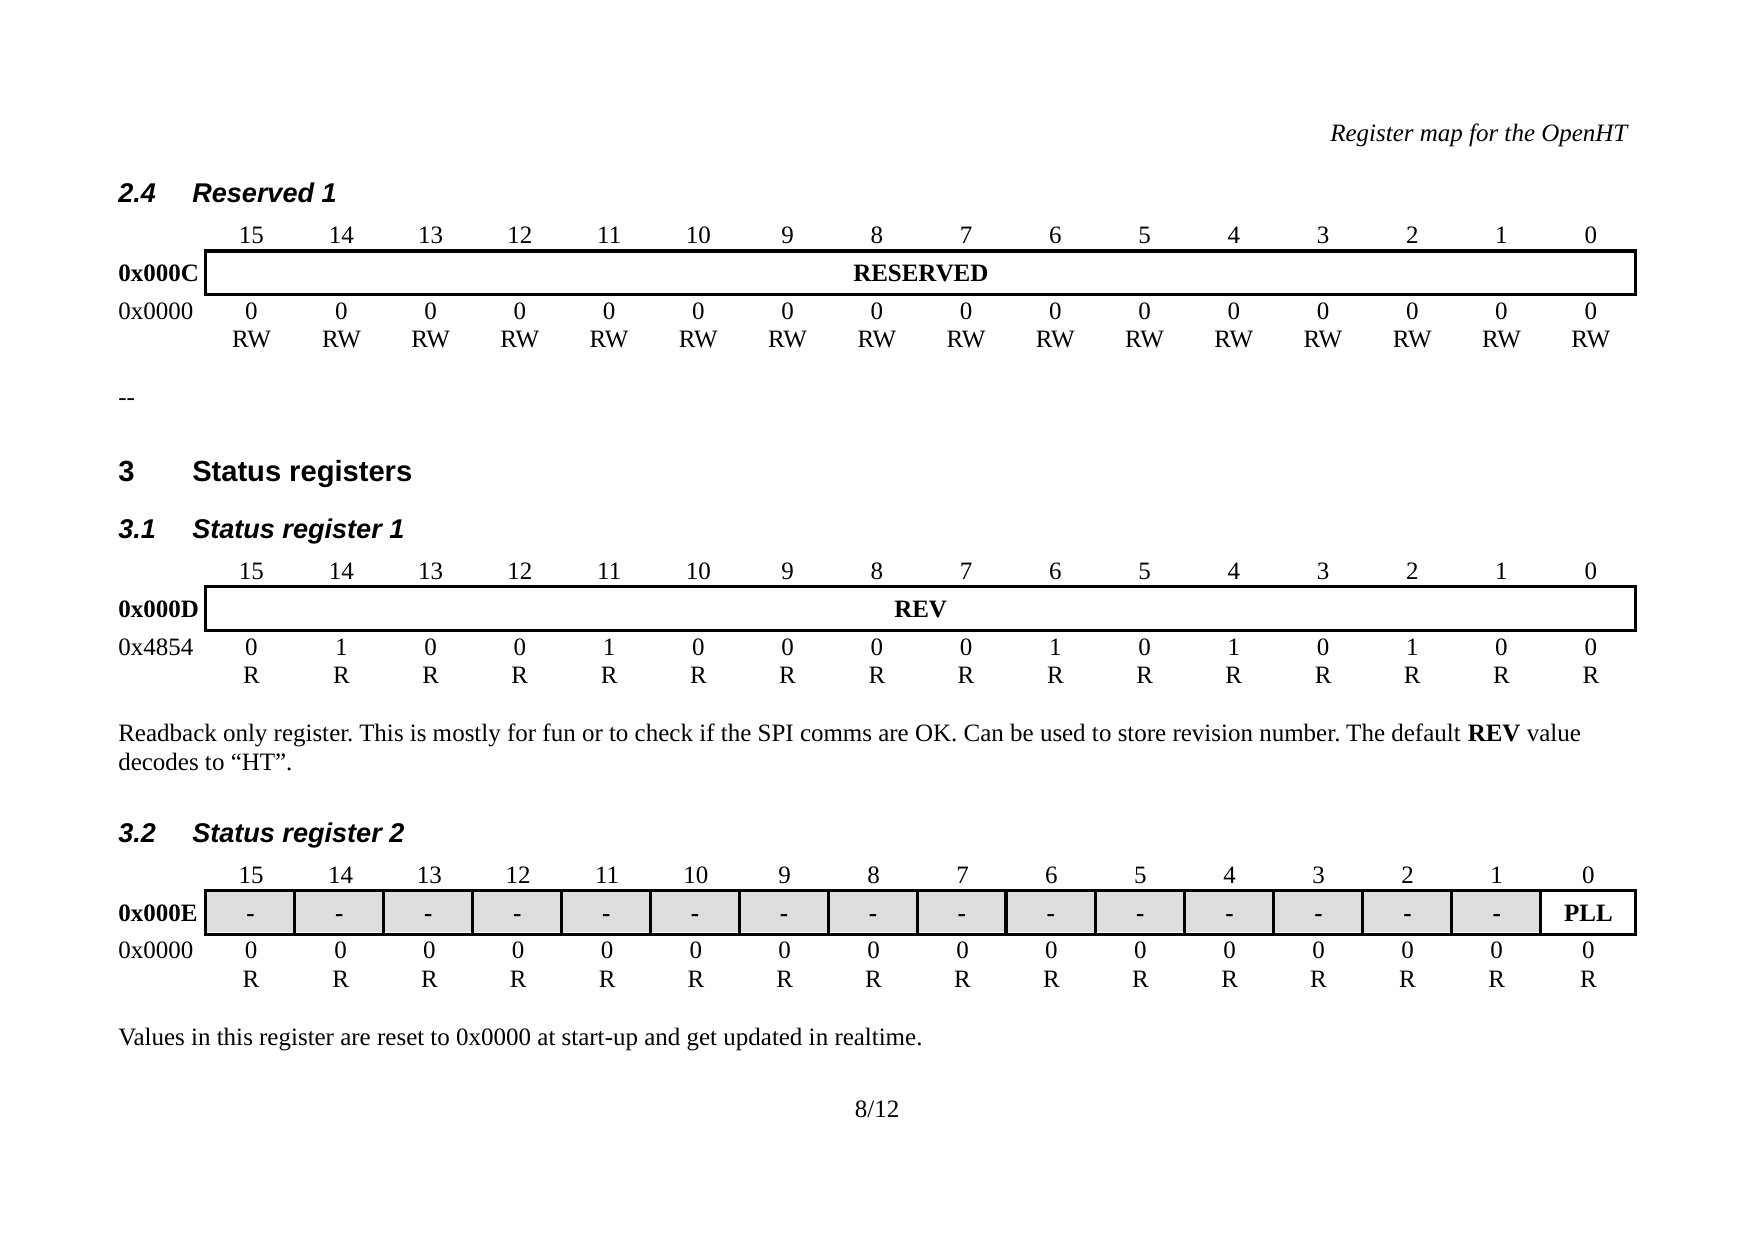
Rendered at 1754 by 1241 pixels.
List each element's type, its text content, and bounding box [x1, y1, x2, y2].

subtitle Status register 2 [118, 817, 1635, 848]
table_cell 0 [1541, 936, 1635, 964]
table_cell 0 [297, 296, 386, 324]
table_cell 0 [474, 936, 562, 964]
table_header 8 [832, 221, 921, 249]
table_cell 1 [1010, 632, 1100, 660]
table_cell 0 [475, 632, 564, 660]
text -- [118, 382, 1635, 411]
table_cell 0 [1185, 936, 1274, 964]
table_header 5 [1100, 221, 1189, 249]
table_cell 0 [921, 632, 1010, 660]
table_header 10 [651, 860, 740, 889]
table_cell RW [564, 325, 653, 353]
table_cell 0x000E [118, 889, 204, 932]
table_cell R [1189, 660, 1278, 689]
table_cell 1 [1189, 632, 1278, 660]
table_cell 0 [206, 632, 297, 660]
table_cell 0 [1546, 296, 1635, 324]
table_cell 0 [651, 936, 740, 964]
table_cell RW [1278, 325, 1367, 353]
table_cell 0 [1100, 632, 1189, 660]
table_cell 0 [1457, 296, 1546, 324]
table_cell - [1453, 892, 1539, 932]
table_cell R [1452, 964, 1541, 993]
table_header 15 [206, 556, 297, 585]
table_header 3 [1278, 221, 1367, 249]
table_header 2 [1368, 221, 1457, 249]
table_cell RW [1546, 325, 1635, 353]
table_header 4 [1185, 860, 1274, 889]
table_header [118, 221, 206, 249]
text Readback only register. This is mostly for fun or to check if the SPI comms are OK. Can be used to store revision number. The default REV value decodes to “HT”. [118, 718, 1635, 775]
table_cell - [1186, 892, 1272, 932]
table_cell R [921, 660, 1010, 689]
table_cell R [1546, 660, 1635, 689]
table_cell 0 [1189, 296, 1278, 324]
table_header 1 [1457, 221, 1546, 249]
table_cell 0 [1457, 632, 1546, 660]
table_cell 0 [1007, 936, 1096, 964]
table_header 11 [564, 221, 653, 249]
table_cell R [1457, 660, 1546, 689]
table_header 0 [1546, 221, 1635, 249]
table_header 9 [743, 556, 832, 585]
table_header 9 [743, 221, 832, 249]
table_header 14 [297, 221, 386, 249]
table_cell REV [207, 588, 1634, 628]
table_cell R [297, 660, 386, 689]
table_cell 0 [386, 632, 475, 660]
table_cell 0 [743, 296, 832, 324]
table_header 3 [1278, 556, 1367, 585]
table_header 12 [474, 860, 562, 889]
table_header 13 [386, 556, 475, 585]
table_cell 0 [562, 936, 651, 964]
table_cell 1 [1368, 632, 1457, 660]
table_cell R [829, 964, 918, 993]
table_cell 0 [206, 936, 296, 964]
table_header 12 [475, 556, 564, 585]
table_header 10 [654, 221, 743, 249]
table_header [118, 556, 206, 585]
table_cell R [832, 660, 921, 689]
table_cell 0 [564, 296, 653, 324]
table_header [118, 860, 206, 889]
table_header 0 [1546, 556, 1635, 585]
table_cell [118, 660, 206, 689]
table_cell 0 [832, 632, 921, 660]
subtitle Status registers [118, 454, 1635, 488]
table_cell R [475, 660, 564, 689]
table_header 2 [1363, 860, 1452, 889]
table_cell - [563, 892, 649, 932]
table_header 15 [206, 221, 297, 249]
table_cell 0 [206, 296, 297, 324]
table_cell 0 [654, 296, 743, 324]
table_cell PLL [1542, 892, 1634, 932]
table_cell 0 [740, 936, 829, 964]
table_cell 0 [654, 632, 743, 660]
table_cell R [1007, 964, 1096, 993]
table_cell R [206, 964, 296, 993]
table_cell R [918, 964, 1007, 993]
table_cell - [296, 892, 382, 932]
table_cell RW [206, 325, 297, 353]
table_cell RESERVED [207, 253, 1634, 293]
table_cell [118, 964, 206, 993]
table_cell 0x000D [118, 585, 204, 628]
table_cell R [651, 964, 740, 993]
table_cell 0 [1452, 936, 1541, 964]
table_cell [118, 325, 206, 353]
table_cell - [830, 892, 916, 932]
table_cell - [652, 892, 738, 932]
table_header 5 [1096, 860, 1185, 889]
table_cell 0 [1100, 296, 1189, 324]
table_cell - [474, 892, 560, 932]
table_cell RW [832, 325, 921, 353]
table_cell - [1275, 892, 1361, 932]
table_header 14 [296, 860, 385, 889]
table_cell - [1364, 892, 1450, 932]
table_header 8 [829, 860, 918, 889]
table_cell R [1185, 964, 1274, 993]
table_header 12 [475, 221, 564, 249]
table_cell 0 [1010, 296, 1100, 324]
table_cell - [1008, 892, 1094, 932]
table_cell RW [386, 325, 475, 353]
table_cell 0 [1546, 632, 1635, 660]
table_header 4 [1189, 556, 1278, 585]
table_header 3 [1274, 860, 1363, 889]
table_cell - [385, 892, 471, 932]
table_cell RW [1010, 325, 1100, 353]
table_cell RW [1368, 325, 1457, 353]
table_header 14 [297, 556, 386, 585]
table_cell 1 [564, 632, 653, 660]
table_cell 0 [386, 296, 475, 324]
table_header 13 [386, 221, 475, 249]
table_header 6 [1010, 221, 1100, 249]
table_cell R [296, 964, 385, 993]
table_header 6 [1007, 860, 1096, 889]
table_cell 0 [1274, 936, 1363, 964]
table_cell R [1278, 660, 1367, 689]
table_header 15 [206, 860, 296, 889]
table_cell R [386, 660, 475, 689]
table_cell 0 [1096, 936, 1185, 964]
table_header 7 [921, 556, 1010, 585]
table_cell 0 [1363, 936, 1452, 964]
table_cell R [1368, 660, 1457, 689]
table_cell 0 [385, 936, 473, 964]
text Values in this register are reset to 0x0000 at start-up and get updated in realtime. [118, 1022, 1635, 1051]
table_cell R [1363, 964, 1452, 993]
table_cell R [743, 660, 832, 689]
table_header 11 [564, 556, 653, 585]
table_header 2 [1368, 556, 1457, 585]
table_cell 0x0000 [118, 293, 206, 324]
table_cell 0 [1368, 296, 1457, 324]
table_cell R [474, 964, 562, 993]
table_cell 0 [296, 936, 385, 964]
table_cell - [741, 892, 827, 932]
table_cell R [1541, 964, 1635, 993]
table_cell 0 [832, 296, 921, 324]
table_cell RW [1457, 325, 1546, 353]
table_header 6 [1010, 556, 1100, 585]
table_cell 0 [475, 296, 564, 324]
table_cell R [1100, 660, 1189, 689]
table_cell R [654, 660, 743, 689]
table_header 5 [1100, 556, 1189, 585]
table_header 11 [562, 860, 651, 889]
table_cell 0 [829, 936, 918, 964]
table_cell 0 [1278, 296, 1367, 324]
table_cell RW [921, 325, 1010, 353]
table_cell R [562, 964, 651, 993]
table_cell R [1010, 660, 1100, 689]
table_cell RW [1100, 325, 1189, 353]
table_cell R [1274, 964, 1363, 993]
table_cell RW [475, 325, 564, 353]
table_cell 0x000C [118, 249, 204, 293]
table_cell 0x4854 [118, 629, 206, 660]
table_header 10 [654, 556, 743, 585]
table_header 8 [832, 556, 921, 585]
subtitle Status register 1 [118, 513, 1635, 544]
table_cell - [207, 892, 293, 932]
subtitle Reserved 1 [118, 177, 1635, 208]
table_cell 1 [297, 632, 386, 660]
table_cell R [564, 660, 653, 689]
table_cell RW [743, 325, 832, 353]
table_cell - [1097, 892, 1183, 932]
table_cell R [206, 660, 297, 689]
table_header 7 [921, 221, 1010, 249]
table_header 13 [385, 860, 473, 889]
table_cell 0 [918, 936, 1007, 964]
table_header 0 [1541, 860, 1635, 889]
table_cell 0 [1278, 632, 1367, 660]
table_header 9 [740, 860, 829, 889]
table_header 1 [1452, 860, 1541, 889]
table_header 7 [918, 860, 1007, 889]
table_cell RW [1189, 325, 1278, 353]
table_cell 0 [743, 632, 832, 660]
table_cell R [1096, 964, 1185, 993]
table_header 4 [1189, 221, 1278, 249]
table_cell R [385, 964, 473, 993]
table_cell 0x0000 [118, 933, 206, 964]
table_header 1 [1457, 556, 1546, 585]
table_cell R [740, 964, 829, 993]
table_cell 0 [921, 296, 1010, 324]
table_cell - [919, 892, 1004, 932]
table_cell RW [654, 325, 743, 353]
table_cell RW [297, 325, 386, 353]
